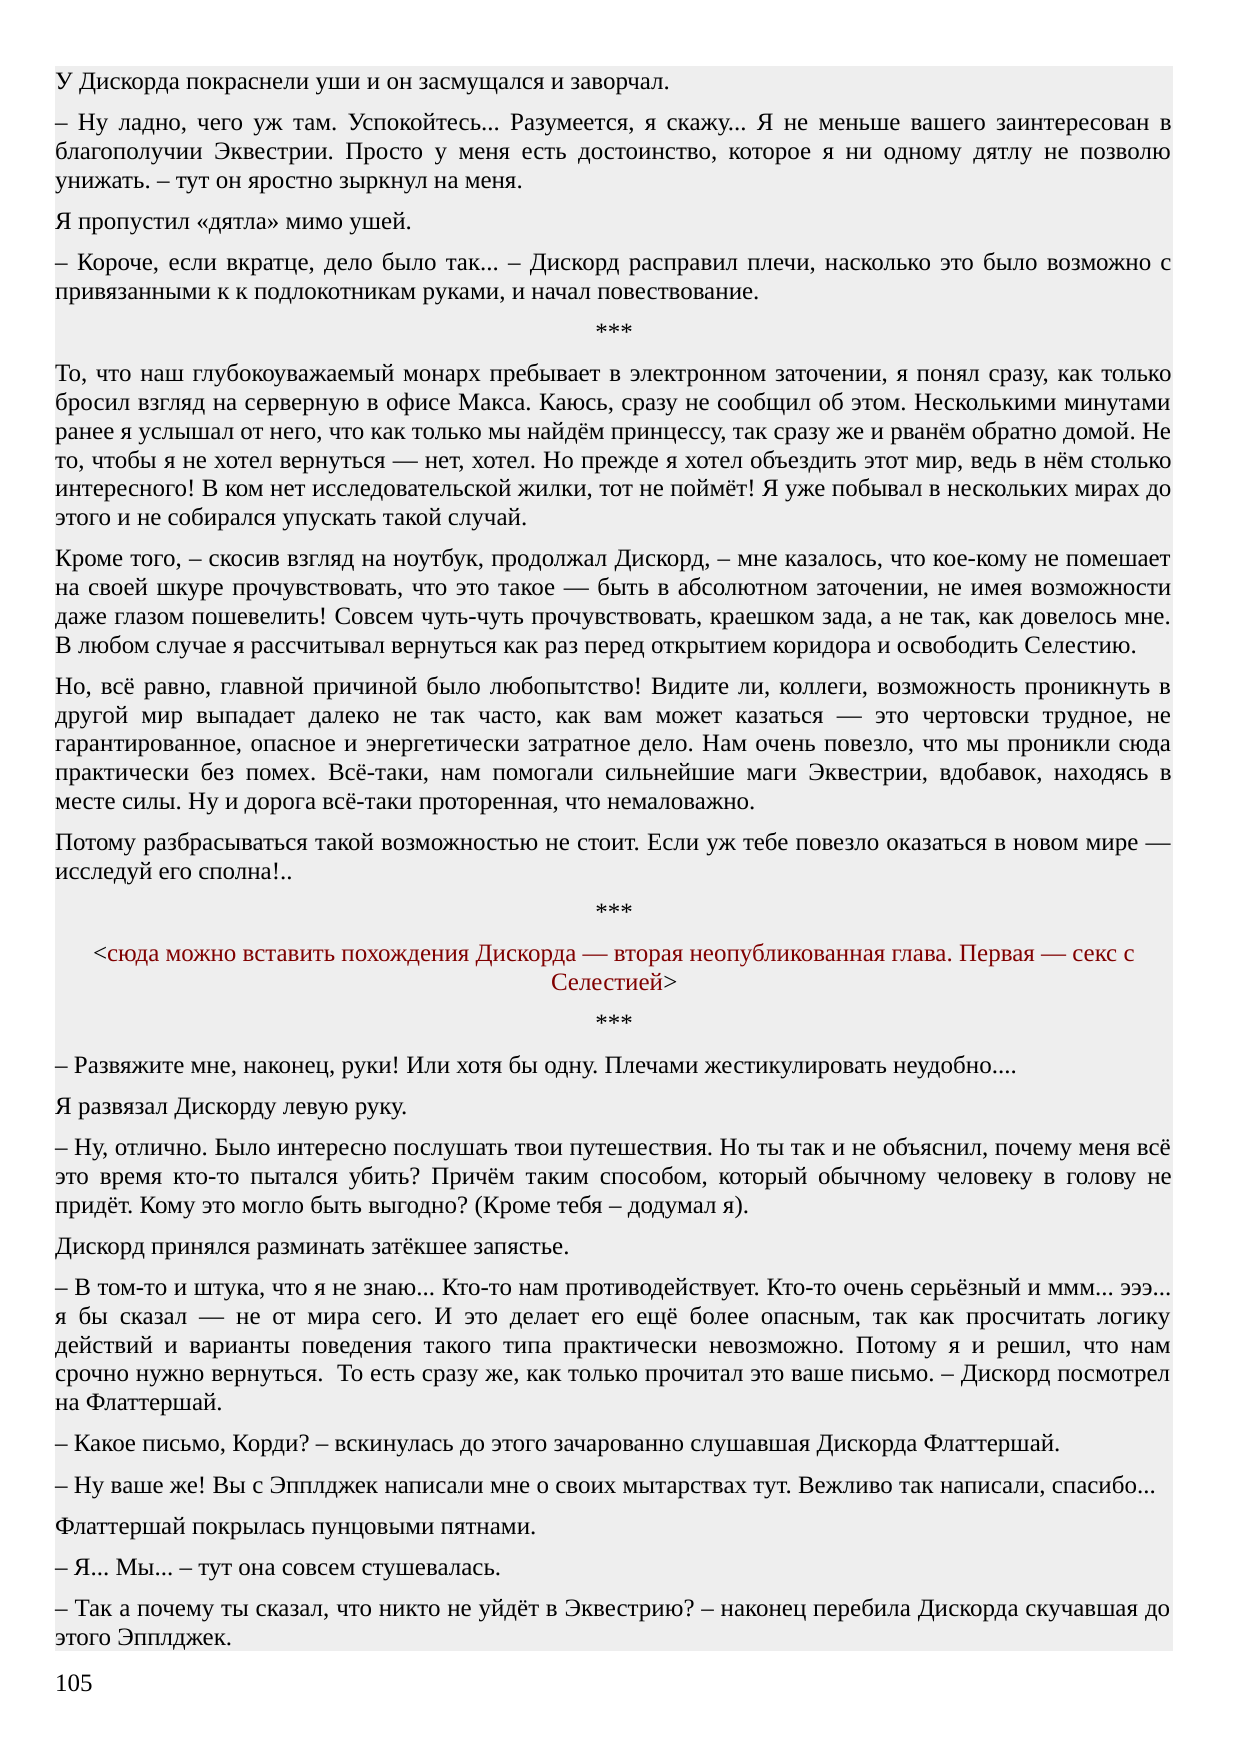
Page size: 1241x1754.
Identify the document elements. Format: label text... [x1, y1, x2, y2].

text – Ну ладно, чего уж там. Успокойтесь... Разумеется, я скажу... Я не меньше вашего заинтересован в благополучии Эквестрии. Просто у меня есть достоинство, которое я ни одному дятлу не позволю унижать. – тут он яростно зыркнул на меня. [55, 107, 1173, 193]
text – Так а почему ты сказал, что никто не уйдёт в Эквестрию? – наконец перебила Дискорда скучавшая до этого Эпплджек. [55, 1593, 1173, 1651]
text Я пропустил «дятла» мимо ушей. [55, 206, 1173, 235]
text – Ну ваше же! Вы с Эпплджек написали мне о своих мытарствах тут. Вежливо так написали, спасибо... [55, 1470, 1173, 1498]
text – Ну, отлично. Было интересно послушать твои путешествия. Но ты так и не объяснил, почему меня всё это время кто-то пытался убить? Причём таким способом, который обычному человеку в голову не придёт. Кому это могло быть выгодно? (Кроме тебя – додумал я). [55, 1132, 1173, 1218]
text Флаттершай покрылась пунцовыми пятнами. [55, 1511, 1173, 1540]
text <сюда можно вставить похождения Дискорда — вторая неопубликованная глава. Первая — секс с Селестией> [55, 938, 1173, 996]
text То, что наш глубокоуважаемый монарх пребывает в электронном заточении, я понял сразу, как только бросил взгляд на серверную в офисе Макса. Каюсь, сразу не сообщил об этом. Несколькими минутами ранее я услышал от него, что как только мы найдём принцессу, так сразу же и рванём обратно домой. Не то, чтобы я не хотел вернуться — нет, хотел. Но прежде я хотел объездить этот мир, ведь в нём столько интересного! В ком нет исследовательской жилки, тот не поймёт! Я уже побывал в нескольких мирах до этого и не собирался упускать такой случай. [55, 358, 1173, 531]
text Но, всё равно, главной причиной было любопытство! Видите ли, коллеги, возможность проникнуть в другой мир выпадает далеко не так часто, как вам может казаться — это чертовски трудное, не гарантированное, опасное и энергетически затратное дело. Нам очень повезло, что мы проникли сюда практически без помех. Всё-таки, нам помогали сильнейшие маги Эквестрии, вдобавок, находясь в месте силы. Ну и дорога всё-таки проторенная, что немаловажно. [55, 671, 1173, 815]
text Кроме того, – скосив взгляд на ноутбук, продолжал Дискорд, – мне казалось, что кое-кому не помешает на своей шкуре прочувствовать, что это такое — быть в абсолютном заточении, не имея возможности даже глазом пошевелить! Совсем чуть-чуть прочувствовать, краешком зада, а не так, как довелось мне. В любом случае я рассчитывал вернуться как раз перед открытием коридора и освободить Селестию. [55, 543, 1173, 658]
text Я развязал Дискорду левую руку. [55, 1091, 1173, 1120]
text *** [55, 317, 1173, 346]
text – Какое письмо, Корди? – вскинулась до этого зачарованно слушавшая Дискорда Флаттершай. [55, 1428, 1173, 1457]
text Потому разбрасываться такой возможностью не стоит. Если уж тебе повезло оказаться в новом мире — исследуй его сполна!.. [55, 827, 1173, 885]
text – Короче, если вкратце, дело было так... – Дискорд расправил плечи, насколько это было возможно с привязанными к к подлокотникам руками, и начал повествование. [55, 247, 1173, 305]
text У Дискорда покраснели уши и он засмущался и заворчал. [55, 66, 1173, 95]
text *** [55, 1008, 1173, 1037]
text – В том-то и штука, что я не знаю... Кто-то нам противодействует. Кто-то очень серьёзный и ммм... эээ... я бы сказал — не от мира сего. И это делает его ещё более опасным, так как просчитать логику действий и варианты поведения такого типа практически невозможно. Потому я и решил, что нам срочно нужно вернуться. То есть сразу же, как только прочитал это ваше письмо. – Дискорд посмотрел на Флаттершай. [55, 1272, 1173, 1416]
text – Развяжите мне, наконец, руки! Или хотя бы одну. Плечами жестикулировать неудобно.... [55, 1050, 1173, 1078]
text – Я... Мы... – тут она совсем стушевалась. [55, 1552, 1173, 1581]
text Дискорд принялся разминать затёкшее запястье. [55, 1231, 1173, 1260]
text *** [55, 897, 1173, 926]
